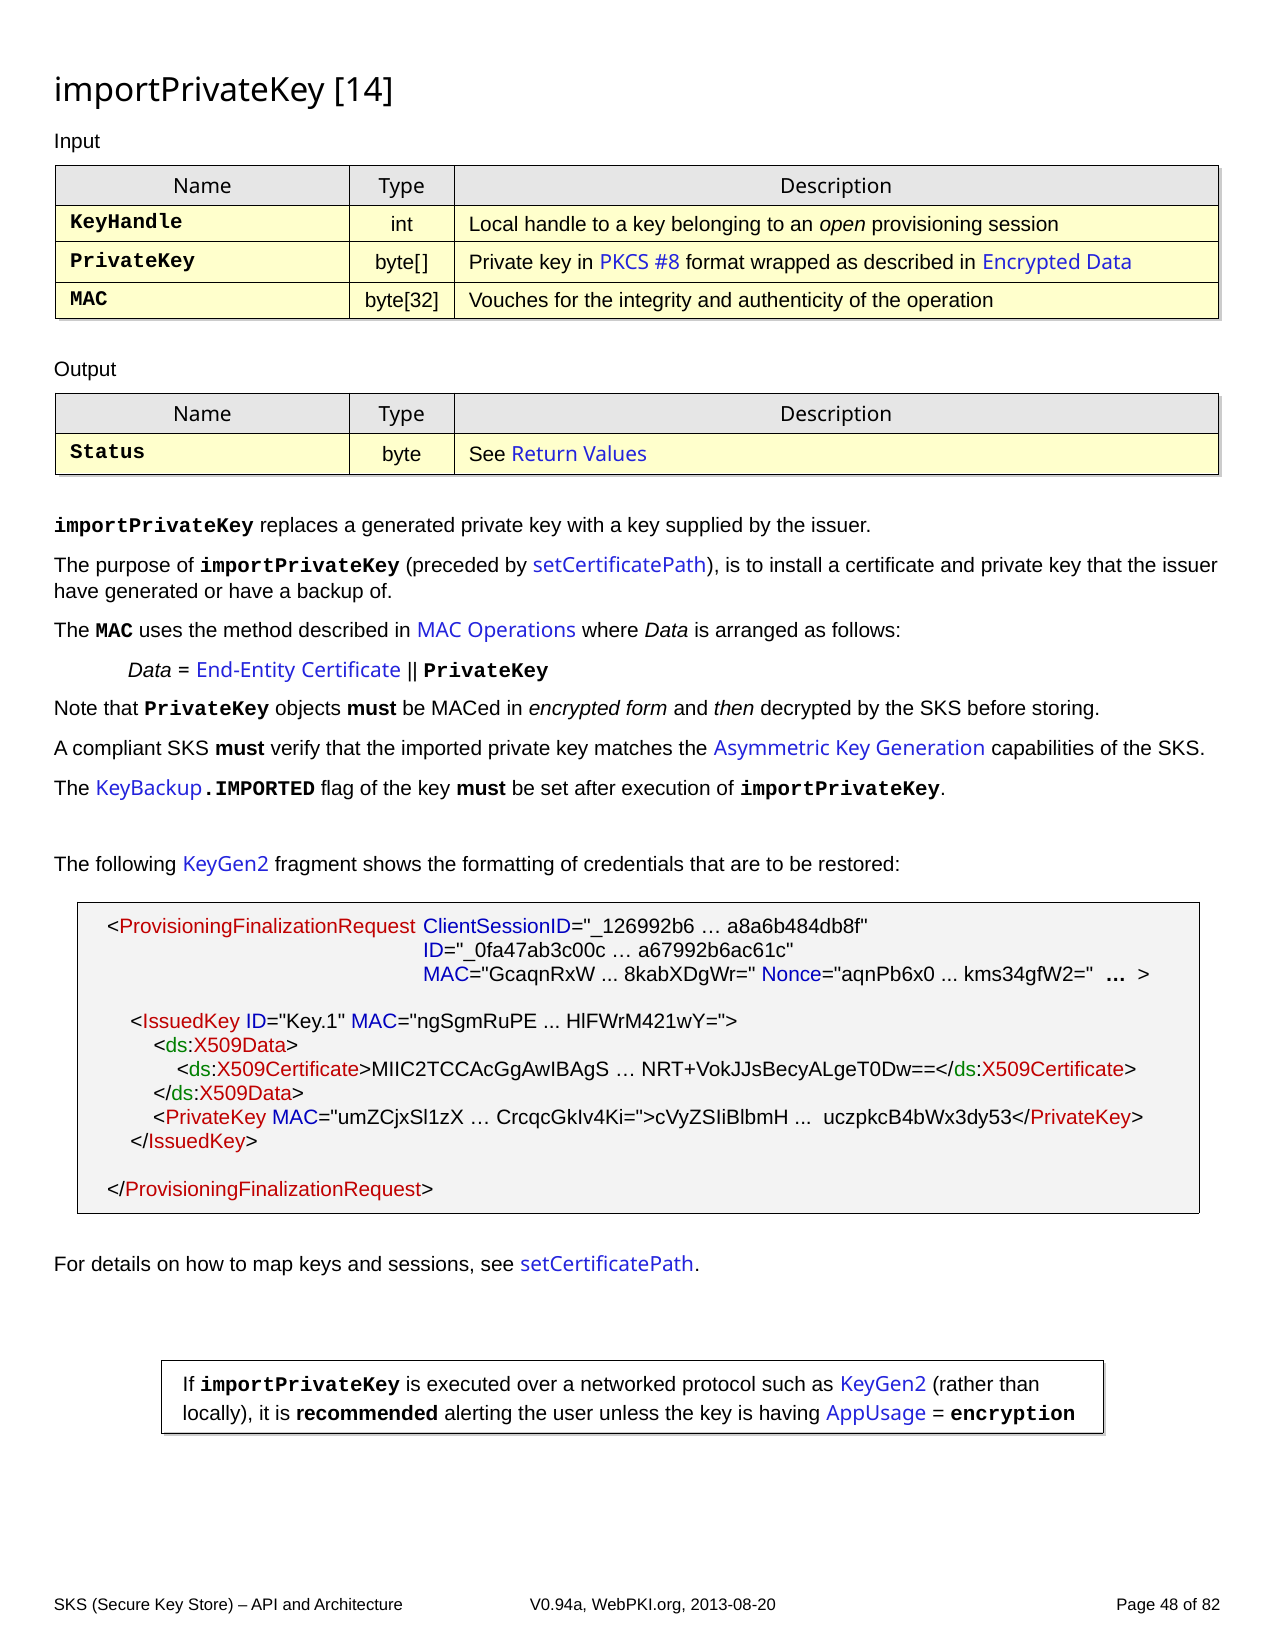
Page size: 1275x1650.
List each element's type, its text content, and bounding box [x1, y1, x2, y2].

table_cell byte⁮[ ] [350, 242, 454, 282]
table_cell Status [56, 434, 349, 473]
table_header Type [350, 394, 454, 433]
text The KeyBackup.IMPORTED flag of the key must be set after execution of importPrivateKey. [54, 773, 1221, 802]
table_cell Private key in PKCS #8 format wrapped as described in Encrypted Data [455, 242, 1218, 282]
text Output [54, 357, 1221, 381]
text For details on how to map keys and sessions, see setCertificatePath. [54, 1249, 1221, 1277]
text Data = End-Entity Certificate || PrivateKey [54, 655, 1221, 684]
table_cell See Return Values [455, 434, 1218, 473]
table_header <ProvisioningFinalizationRequest ClientSessionID="_126992b6 … a8a6b484db8f" ID="_0fa47ab3c00c … a67992b6ac61c" MAC="GcaqnRxW ... 8kabXDgWr=" Nonce="aqnPb6x0 ... kms34gfW2=" … > <IssuedKey ID="Key.1" MAC="ngSgmRuPE ... HlFWrM421wY="> <ds:X509Data> <ds:X509Certificate>MIIC2TCCAcGgAwIBAgS … NRT+VokJJsBecyALgeT0Dw==</ds:X509Certificate> </ds:X509Data> <PrivateKey MAC="umZCjxSl1zX … CrcqcGkIv4Ki=">cVyZSIiBlbmH ... uczpkcB4bWx3dy53</PrivateKey> </IssuedKey> </ProvisioningFinalizationRequest> [78, 903, 1199, 1213]
text Input [54, 129, 1221, 153]
text Note that PrivateKey objects must be MACed in encrypted form and then decrypted by the SKS before storing. [54, 695, 1221, 721]
text The purpose of importPrivateKey (preceded by setCertificatePath), is to install a certificate and private key that the issuer have generated or have a backup of. [54, 551, 1221, 603]
table_header Description [455, 394, 1218, 433]
table_header If importPrivateKey is executed over a networked protocol such as KeyGen2 (rather than locally), it is recommended alerting the user unless the key is having AppUsage = encryption [162, 1361, 1103, 1432]
table_cell MAC [56, 283, 349, 318]
text The MAC uses the method described in MAC Operations where Data is arranged as follows: [54, 615, 1221, 643]
table_cell Vouches for the integrity and authenticity of the operation [455, 283, 1218, 318]
text A compliant SKS must verify that the imported private key matches the Asymmetric Key Generation capabilities of the SKS. [54, 733, 1221, 761]
table_cell int [350, 206, 454, 241]
table_cell PrivateKey [56, 242, 349, 282]
text The following KeyGen2 fragment shows the formatting of credentials that are to be restored: [54, 849, 1221, 902]
table_cell KeyHandle [56, 206, 349, 241]
table_header Name [56, 394, 349, 433]
table_header Name [56, 166, 349, 205]
table_cell byte⁮[32] [350, 283, 454, 318]
table_header Description [455, 166, 1218, 205]
table_cell byte [350, 434, 454, 473]
table_cell Local handle to a key belonging to an open provisioning session [455, 206, 1218, 241]
subtitle importPrivateKey [14] [54, 66, 1221, 111]
table_header Type [350, 166, 454, 205]
text importPrivateKey replaces a generated private key with a key supplied by the issuer. [54, 513, 1221, 539]
